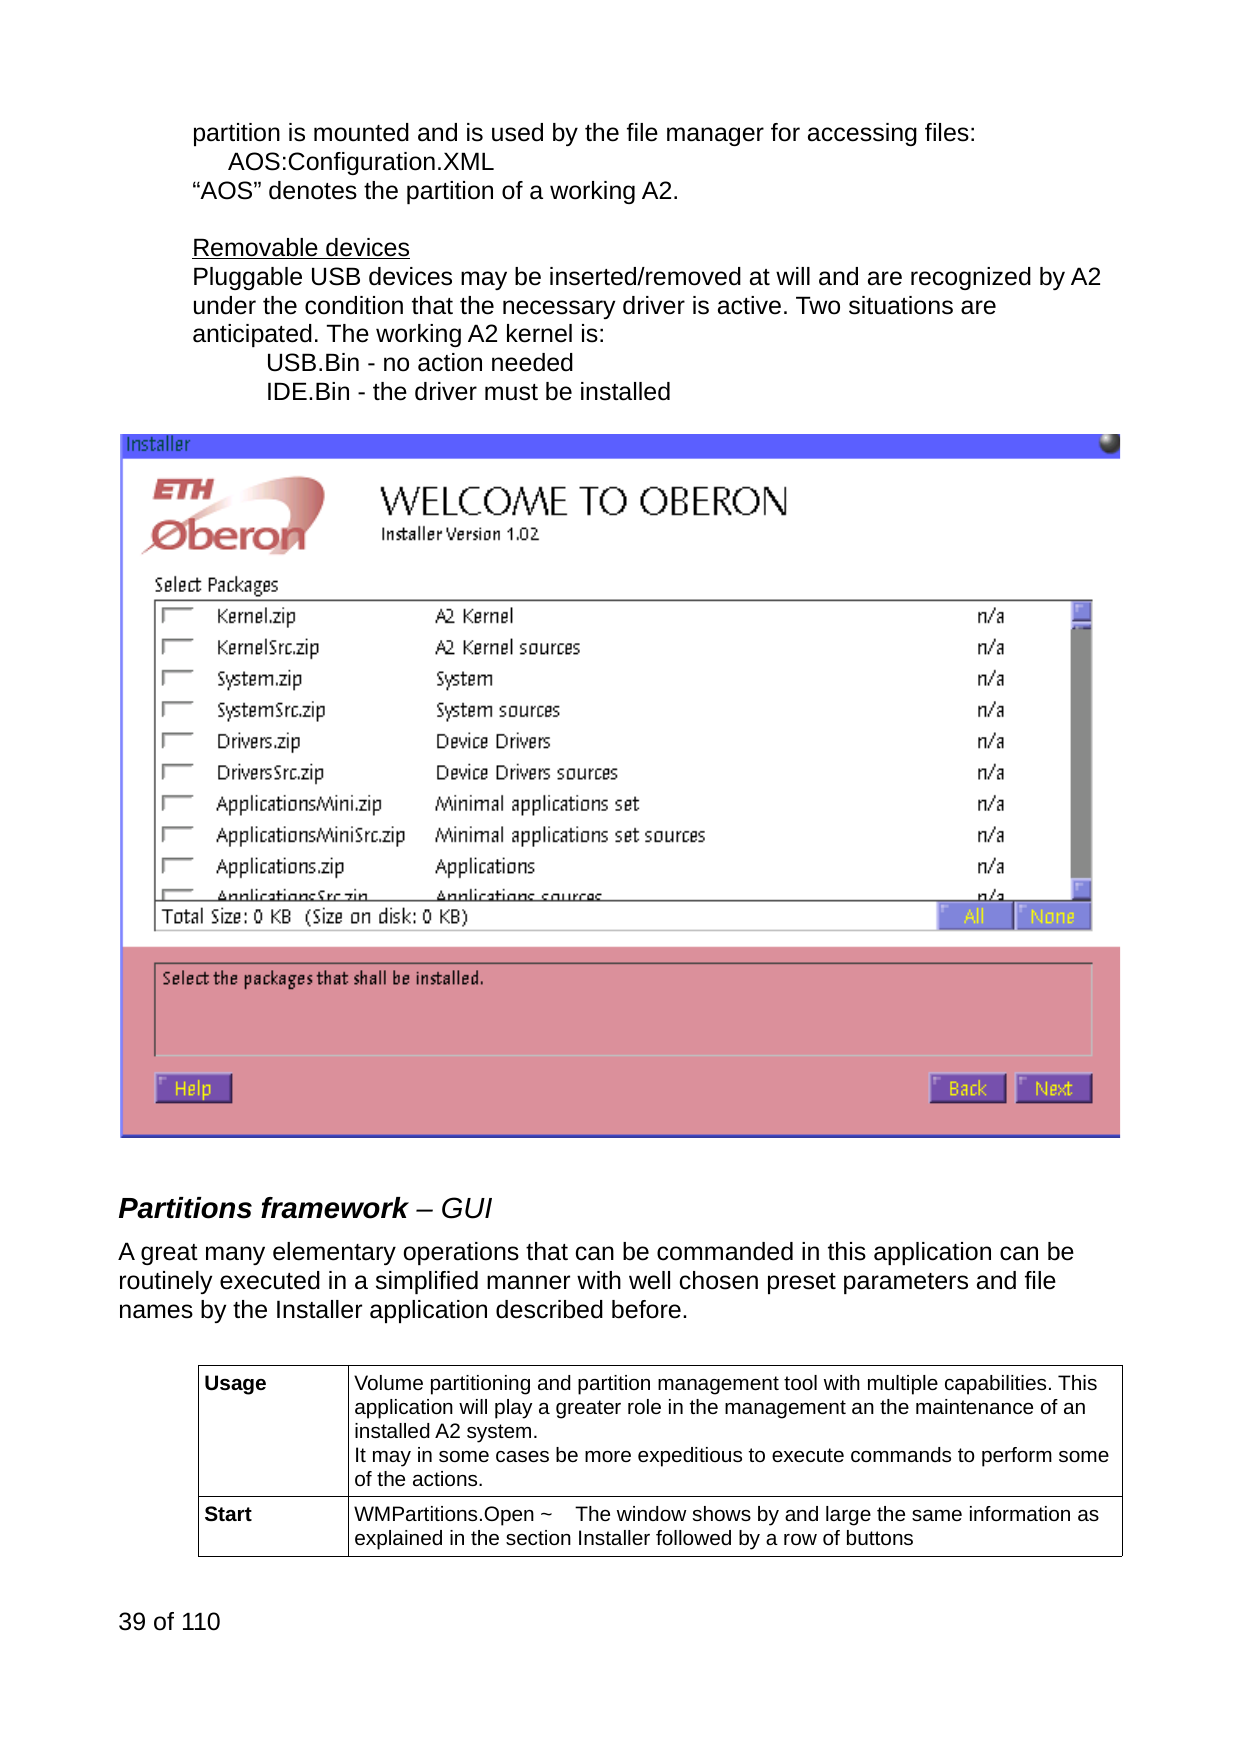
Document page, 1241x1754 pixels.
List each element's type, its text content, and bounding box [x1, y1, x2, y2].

text Pluggable USB devices may be inserted/removed at will and are recognized by A2 under the condition that the necessary driver is active. Two situations are anticipated. The working A2 kernel is: [192, 262, 1122, 348]
table_cell Start [199, 1497, 348, 1556]
subtitle Partitions framework – GUI [118, 1191, 1122, 1225]
text “AOS” denotes the partition of a working A2. [192, 176, 1122, 204]
picture [120, 434, 1121, 1138]
text IDE.Bin - the driver must be installed [266, 377, 1122, 406]
table_cell WMPartitions.Open ~ The window shows by and large the same information as explained in the section Installer followed by a row of buttons [349, 1497, 1122, 1556]
text partition is mounted and is used by the file manager for accessing files: [192, 118, 1122, 147]
text AOS:Configuration.XML [192, 147, 1122, 176]
table_header Usage [199, 1366, 348, 1496]
text USB.Bin - no action needed [266, 348, 1122, 377]
table_header Volume partitioning and partition management tool with multiple capabilities. This application will play a greater role in the management an the maintenance of an installed A2 system. It may in some cases be more expeditious to execute commands to perform some of the actions. [349, 1366, 1122, 1496]
text A great many elementary operations that can be commanded in this application can be routinely executed in a simplified manner with well chosen preset parameters and file names by the Installer application described before. [118, 1237, 1122, 1323]
text Removable devices [192, 233, 1122, 262]
